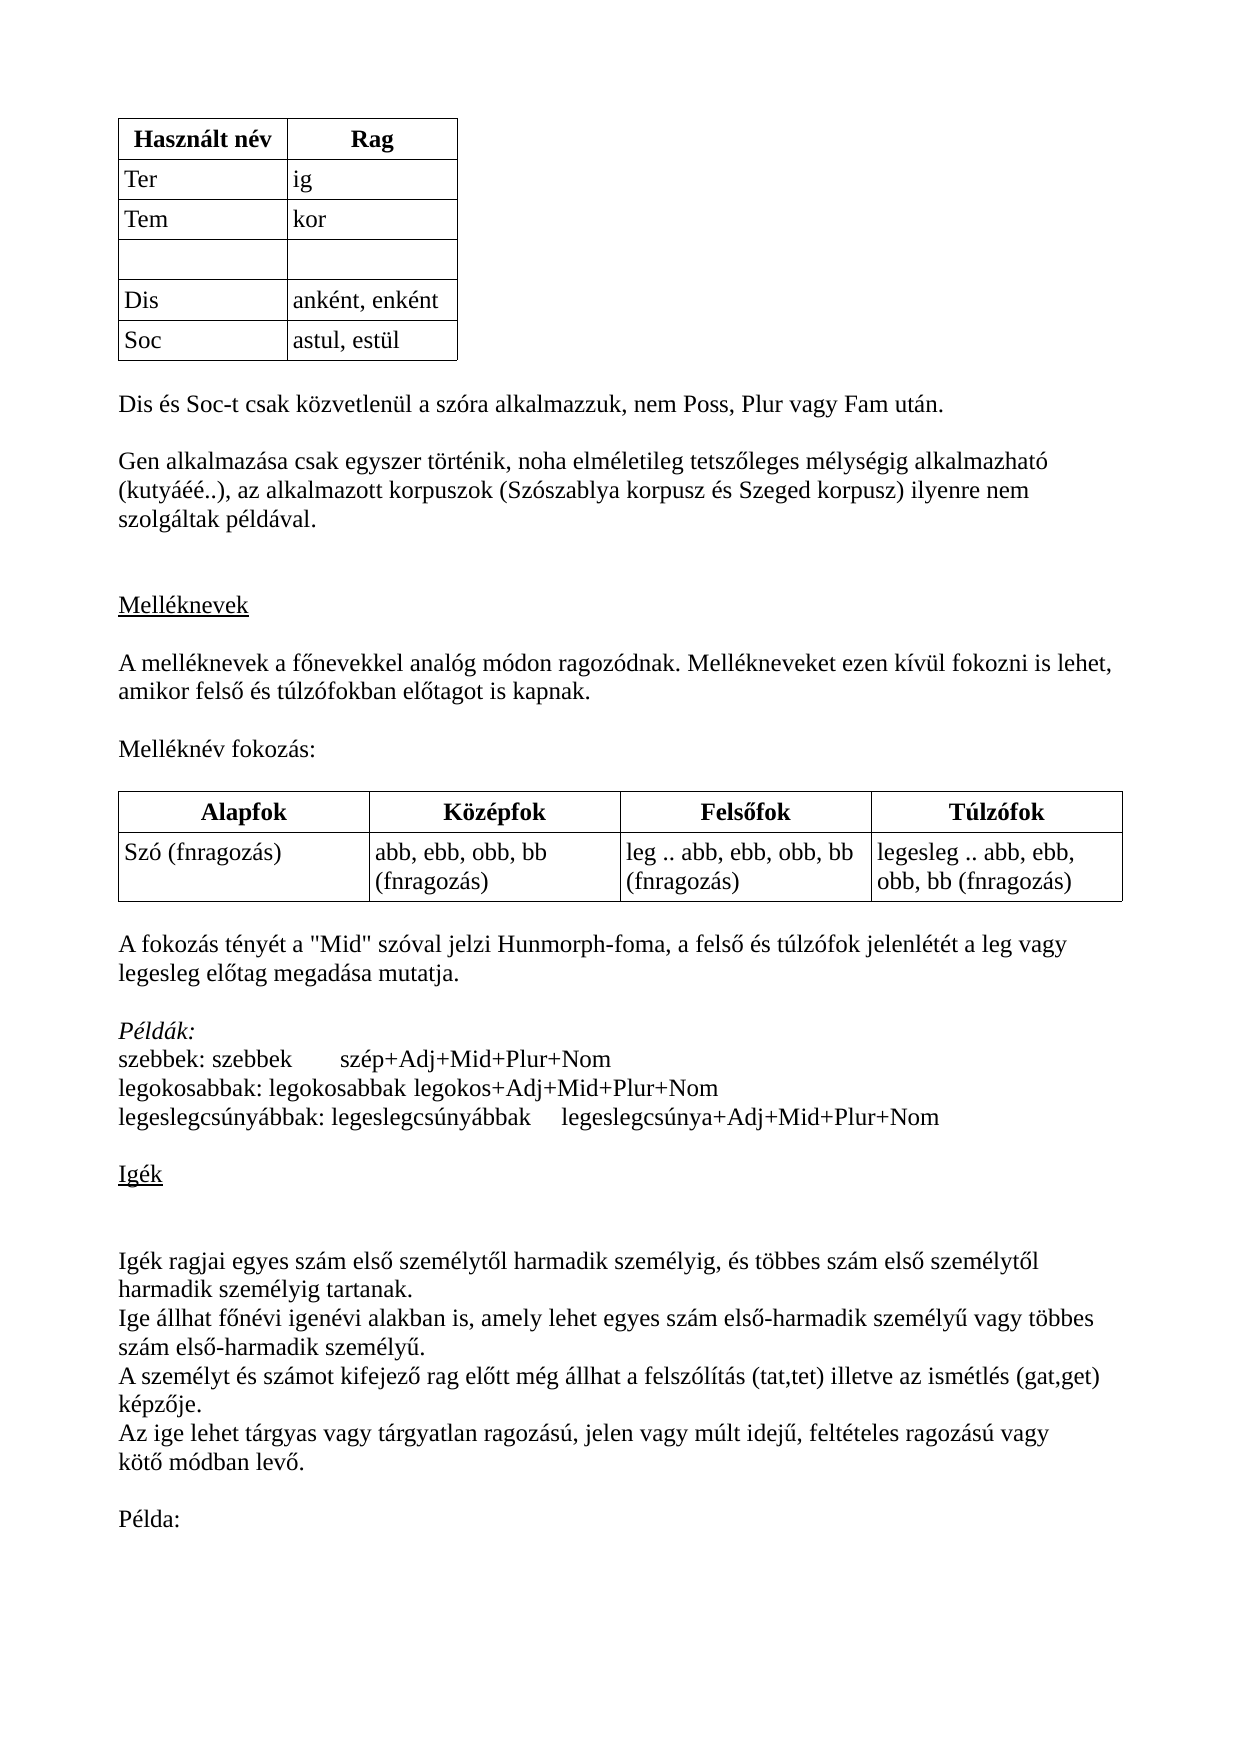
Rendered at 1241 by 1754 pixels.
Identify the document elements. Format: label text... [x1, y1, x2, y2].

table_cell [119, 240, 287, 279]
table_header Felsőfok [621, 792, 871, 832]
text szebbek: szebbek szép+Adj+Mid+Plur+Nom [118, 1044, 1122, 1073]
table_header Túlzófok [872, 792, 1122, 832]
text Gen alkalmazása csak egyszer történik, noha elméletileg tetszőleges mélységig alkalmazható (kutyáéé..), az alkalmazott korpuszok (Szószablya korpusz és Szeged korpusz) ilyenre nem szolgáltak példával. [118, 446, 1122, 533]
text A fokozás tényét a "Mid" szóval jelzi Hunmorph-foma, a felső és túlzófok jelenlétét a leg vagy legesleg előtag megadása mutatja. [118, 929, 1122, 987]
table_header Használt név [119, 119, 287, 158]
text Ige állhat főnévi igenévi alakban is, amely lehet egyes szám első-harmadik személyű vagy többes szám első-harmadik személyű. [118, 1303, 1122, 1361]
table_cell Ter [119, 160, 287, 199]
table_header Rag [288, 119, 457, 158]
text legeslegcsúnyábbak: legeslegcsúnyábbak legeslegcsúnya+Adj+Mid+Plur+Nom [118, 1102, 1122, 1131]
table_cell [288, 240, 457, 279]
text Igék [118, 1159, 1122, 1188]
text Igék ragjai egyes szám első személytől harmadik személyig, és többes szám első személytől harmadik személyig tartanak. [118, 1246, 1122, 1303]
table_cell abb, ebb, obb, bb (fnragozás) [370, 833, 620, 901]
table_cell Soc [119, 321, 287, 360]
table_header Középfok [370, 792, 620, 832]
text A melléknevek a főnevekkel analóg módon ragozódnak. Mellékneveket ezen kívül fokozni is lehet, amikor felső és túlzófokban előtagot is kapnak. [118, 648, 1122, 705]
table_cell leg .. abb, ebb, obb, bb (fnragozás) [621, 833, 871, 901]
table_cell legesleg .. abb, ebb, obb, bb (fnragozás) [872, 833, 1122, 901]
text Az ige lehet tárgyas vagy tárgyatlan ragozású, jelen vagy múlt idejű, feltételes ragozású vagy [118, 1418, 1122, 1447]
text Melléknevek [118, 590, 1122, 619]
table_cell astul, estül [288, 321, 457, 360]
text Melléknév fokozás: [118, 734, 1122, 763]
table_cell Szó (fnragozás) [119, 833, 369, 901]
text A személyt és számot kifejező rag előtt még állhat a felszólítás (tat,tet) illetve az ismétlés (gat,get) képzője. [118, 1361, 1122, 1418]
table_header Alapfok [119, 792, 369, 832]
text kötő módban levő. [118, 1447, 1122, 1476]
table_cell ig [288, 160, 457, 199]
text legokosabbak: legokosabbak legokos+Adj+Mid+Plur+Nom [118, 1073, 1122, 1102]
table_cell kor [288, 200, 457, 239]
table_cell Tem [119, 200, 287, 239]
text Példák: [118, 1016, 1122, 1044]
table_cell anként, enként [288, 280, 457, 320]
table_cell Dis [119, 280, 287, 320]
text Példa: [118, 1504, 1122, 1533]
text Dis és Soc-t csak közvetlenül a szóra alkalmazzuk, nem Poss, Plur vagy Fam után. [118, 389, 1122, 418]
